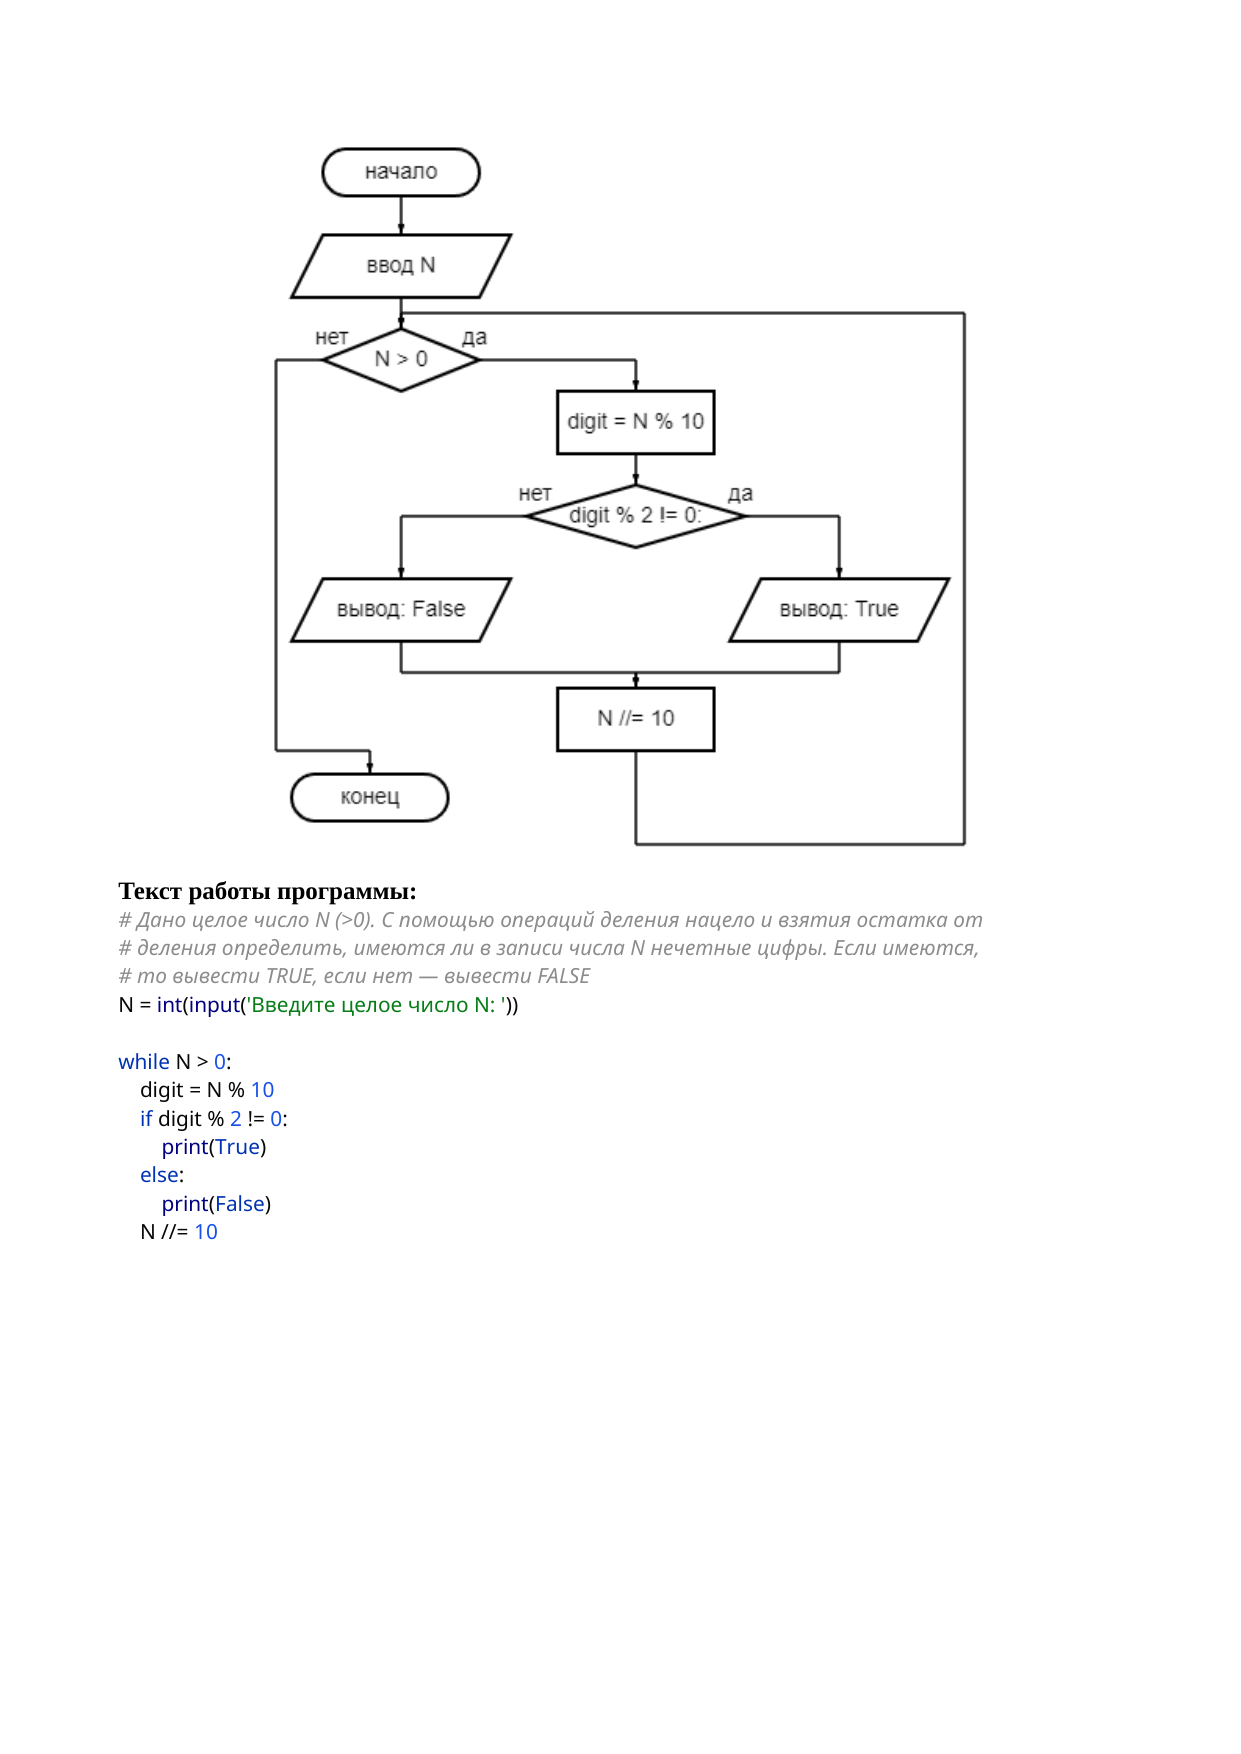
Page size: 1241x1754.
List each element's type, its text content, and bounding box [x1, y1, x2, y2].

text Текст работы программы: [118, 876, 1122, 905]
text # Дано целое число N (>0). С помощью операций деления нацело и взятия остатка от # деления определить, имеются ли в записи числа N нечетные цифры. Если имеются, # то вывести TRUE, если нет — вывести FALSE N = int(input('Введите целое число N: ')) while N > 0: digit = N % 10 if digit % 2 != 0: print(True) else: print(False) N //= 10 [118, 905, 1122, 1246]
